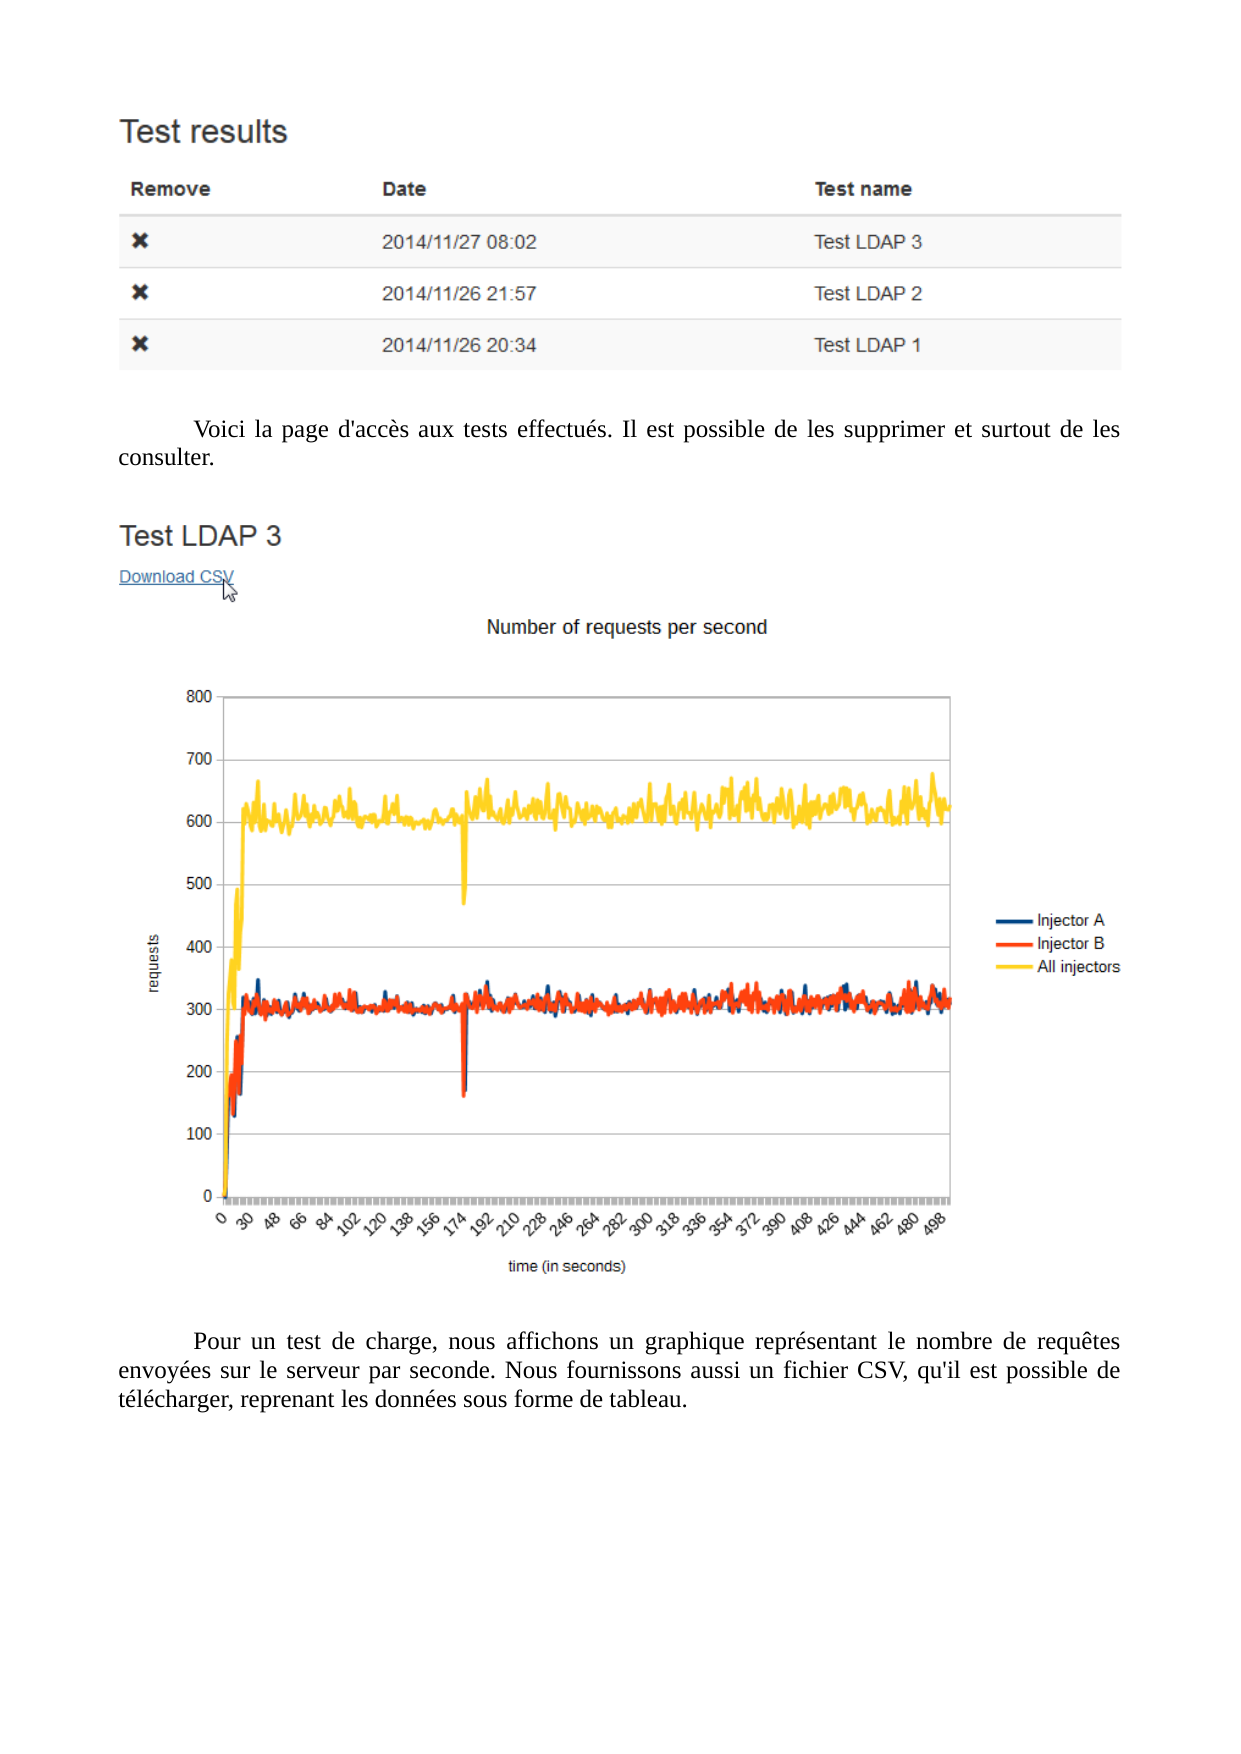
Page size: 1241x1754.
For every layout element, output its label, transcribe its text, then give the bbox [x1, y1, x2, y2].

picture [118, 118, 1123, 373]
text Voici la page d'accès aux tests effectués. Il est possible de les supprimer et surtout de les consulter. [118, 414, 1122, 471]
text Pour un test de charge, nous affichons un graphique représentant le nombre de requêtes envoyées sur le serveur par seconde. Nous fournissons aussi un fichier CSV, qu'il est possible de télécharger, reprenant les données sous forme de tableau. [118, 1326, 1122, 1412]
picture [118, 525, 1123, 1285]
